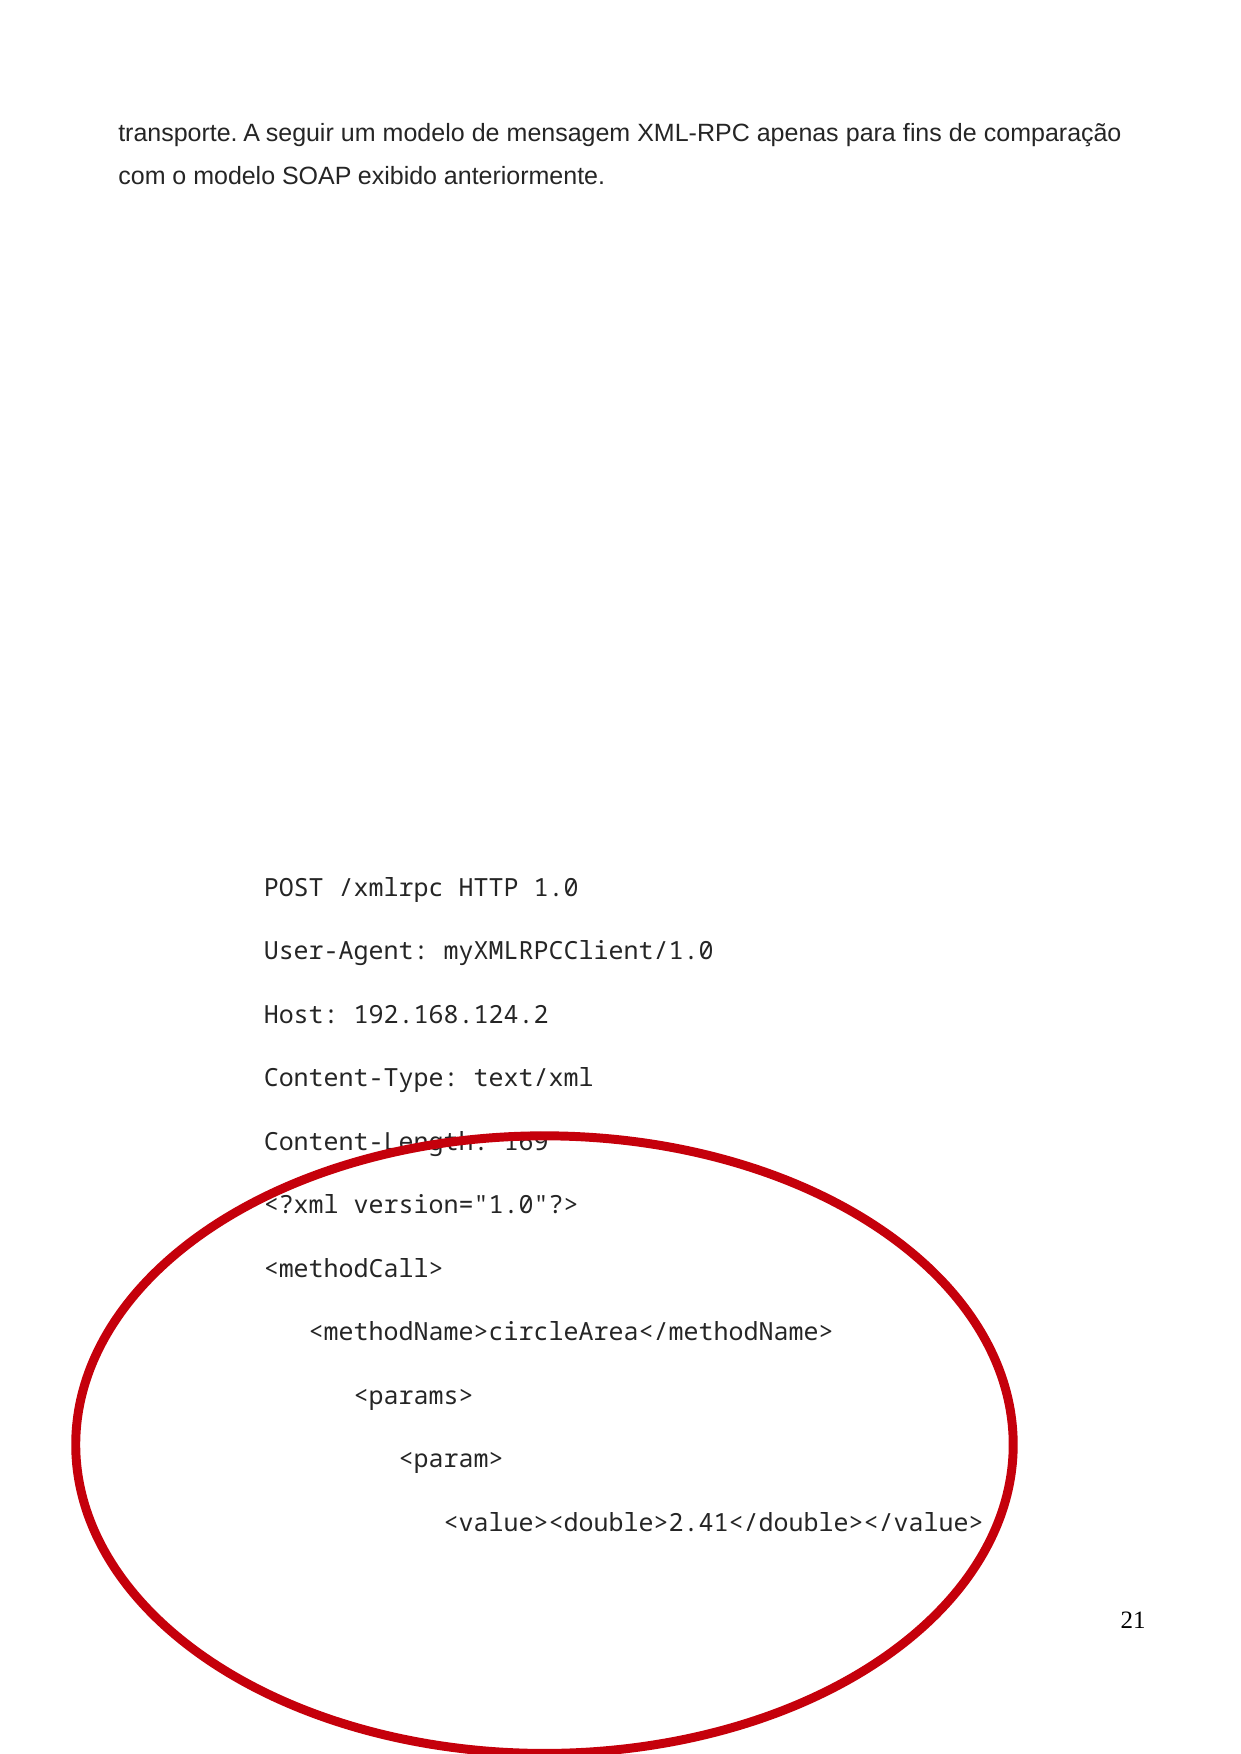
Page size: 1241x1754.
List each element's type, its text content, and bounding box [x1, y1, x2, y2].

text [1016, 1441, 1123, 1475]
text transporte. A seguir um modelo de mensagem XML-RPC apenas para fins de comparação com o modelo SOAP exibido anteriormente. [118, 118, 1123, 190]
text Host: 192.168.124.2 [263, 996, 1123, 1030]
text <methodCall> [263, 1250, 937, 1284]
text Content-Length: 169 [263, 1123, 1123, 1157]
text <?xml version="1.0"?> [263, 1187, 857, 1221]
text Content-Type: text/xml [263, 1060, 1123, 1094]
text <param> [263, 1441, 1008, 1475]
text <value><double>2.41</double></value> [263, 1504, 999, 1539]
text [997, 1504, 1123, 1539]
text [917, 1250, 1123, 1284]
text User-Agent: myXMLRPCClient/1.0 [263, 933, 1123, 967]
text POST /xmlrpc HTTP 1.0 [263, 869, 1123, 903]
text [976, 1314, 1123, 1348]
text <params> [263, 1377, 1005, 1412]
text [1007, 1377, 1123, 1412]
text <methodName>circleArea</methodName> [263, 1314, 984, 1348]
text [817, 1187, 1123, 1221]
